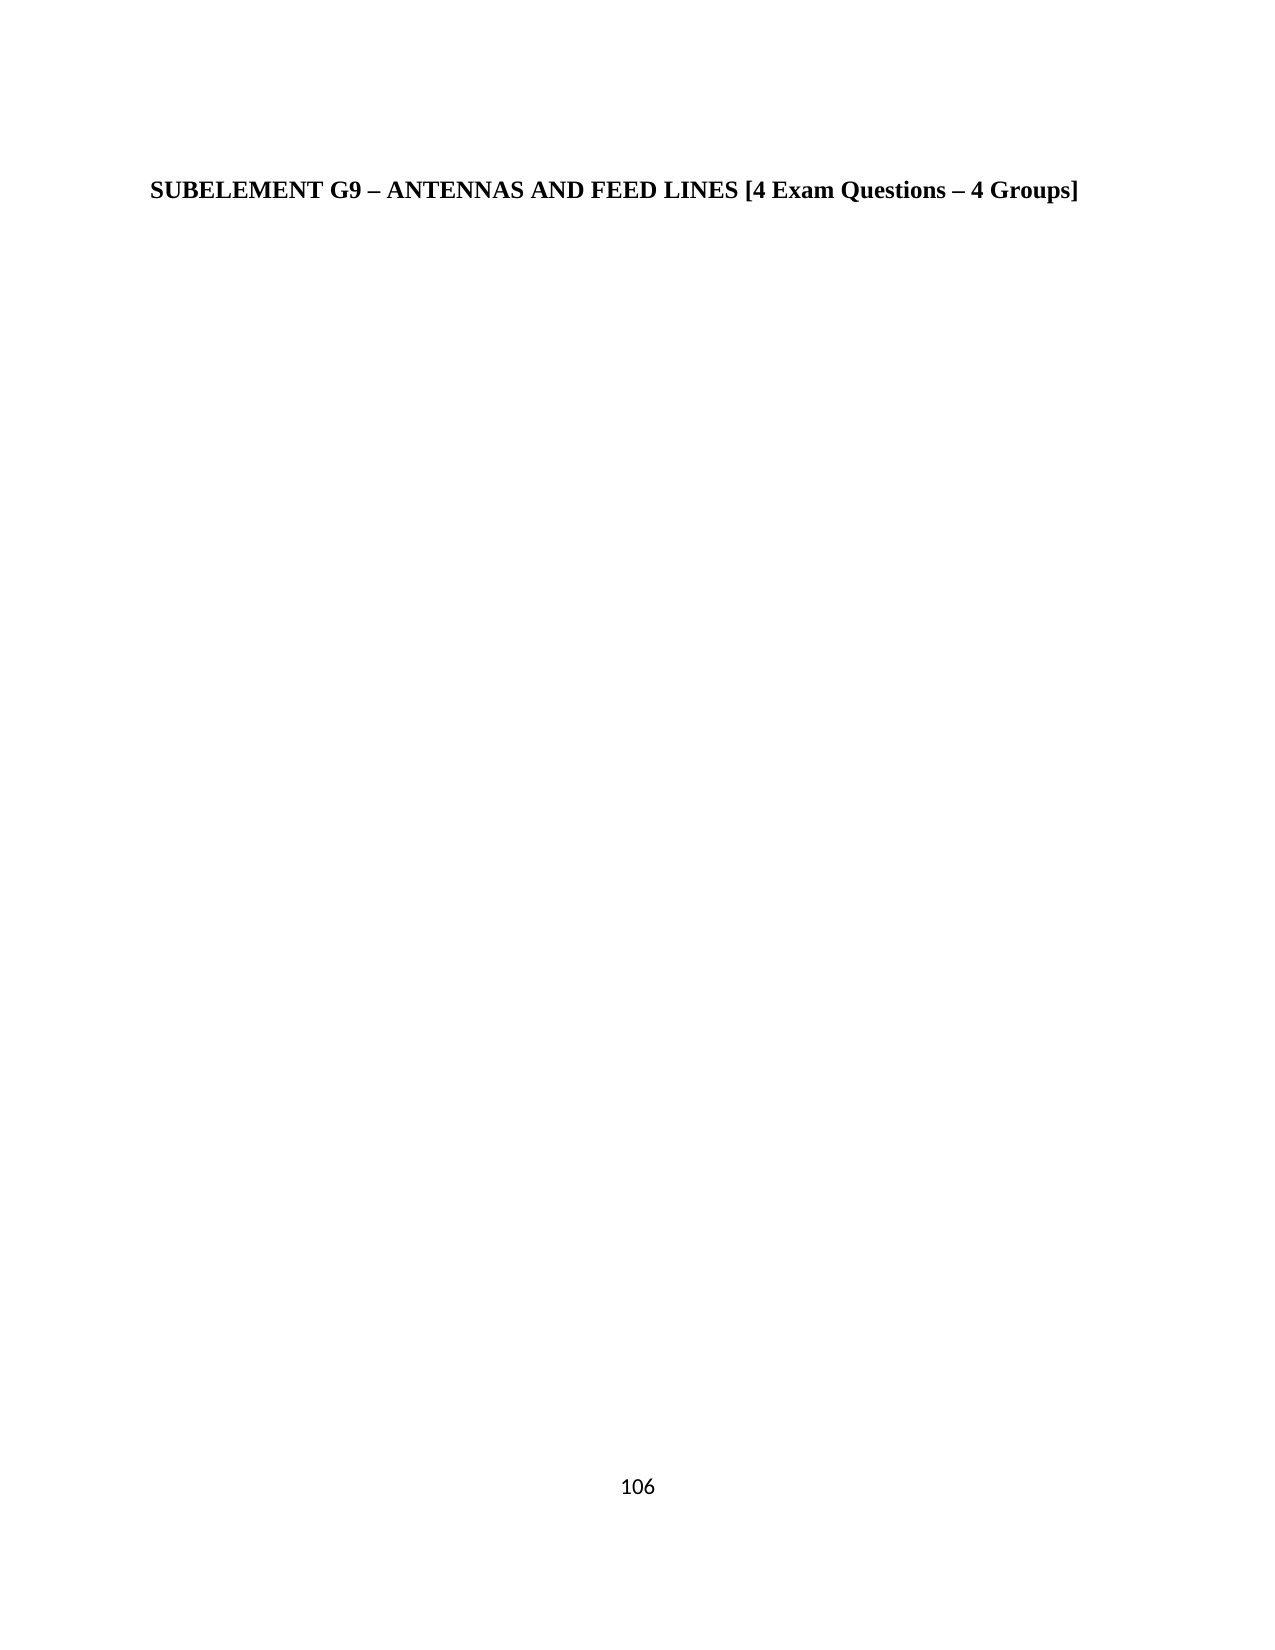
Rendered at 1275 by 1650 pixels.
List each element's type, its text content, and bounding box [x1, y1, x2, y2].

subtitle SUBELEMENT G9 – ANTENNAS AND FEED LINES [4 Exam Questions – 4 Groups] [150, 175, 1125, 204]
